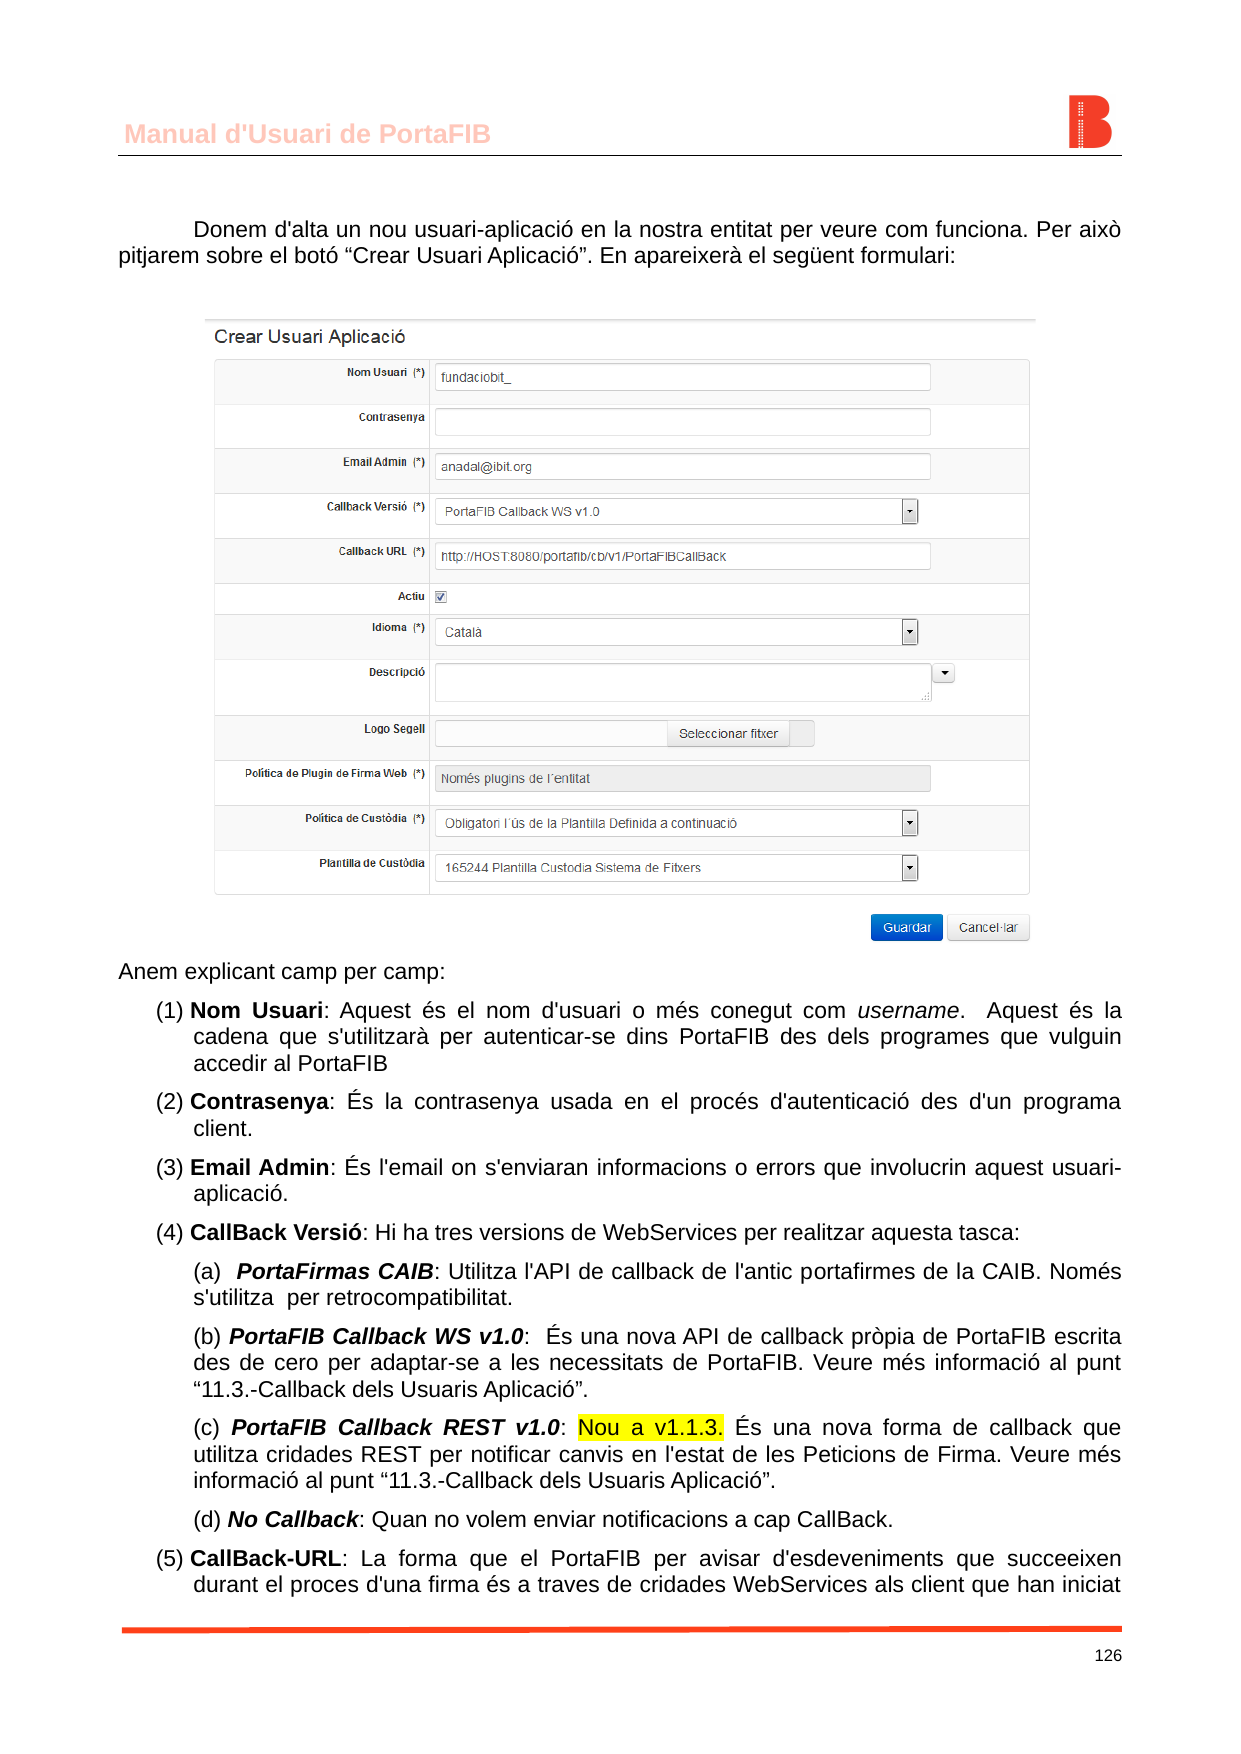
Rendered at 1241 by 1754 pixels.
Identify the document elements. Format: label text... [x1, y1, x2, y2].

list (c) PortaFIB Callback REST v1.0: Nou a v1.1.3. És una nova forma de callback que utilitza cridades REST per notificar canvis en l'estat de les Peticions de Firma. Veure més informació al punt “11.3Callback dels Usuaris Aplicació”. [156, 1414, 1122, 1493]
list (b) PortaFIB Callback WS v1.0: És una nova API de callback pròpia de PortaFIB escrita des de cero per adaptar-se a les necessitats de PortaFIB. Veure més informació al punt “11.3Callback dels Usuaris Aplicació”. [156, 1323, 1122, 1402]
list CallBack Versió: Hi ha tres versions de WebServices per realitzar aquesta tasca: [156, 1219, 1122, 1245]
list (a) PortaFirmas CAIB: Utilitza l'API de callback de l'antic portafirmes de la CAIB. Només s'utilitza per retrocompatibilitat. [156, 1258, 1122, 1310]
list Email Admin: És l'email on s'enviaran informacions o errors que involucrin aquest usuari-aplicació. [156, 1153, 1122, 1206]
list Nom Usuari: Aquest és el nom d'usuari o més conegut com username. Aquest és la cadena que s'utilitzarà per autenticar-se dins PortaFIB des dels programes que vulguin accedir al PortaFIB [156, 997, 1122, 1076]
picture [204, 319, 1036, 946]
list (d) No Callback: Quan no volem enviar notificacions a cap CallBack. [156, 1506, 1122, 1532]
text Donem d'alta un nou usuari-aplicació en la nostra entitat per veure com funciona. Per això pitjarem sobre el botó “Crear Usuari Aplicació”. En apareixerà el següent formulari: [118, 216, 1122, 268]
text Anem explicant camp per camp: [118, 958, 1122, 984]
list CallBack-URL: La forma que el PortaFIB per avisar d'esdeveniments que succeeixen durant el proces d'una firma és a traves de cridades WebServices als client que han iniciat [156, 1545, 1122, 1597]
picture [1063, 94, 1117, 150]
list Contrasenya: És la contrasenya usada en el procés d'autenticació des d'un programa client. [156, 1088, 1122, 1141]
